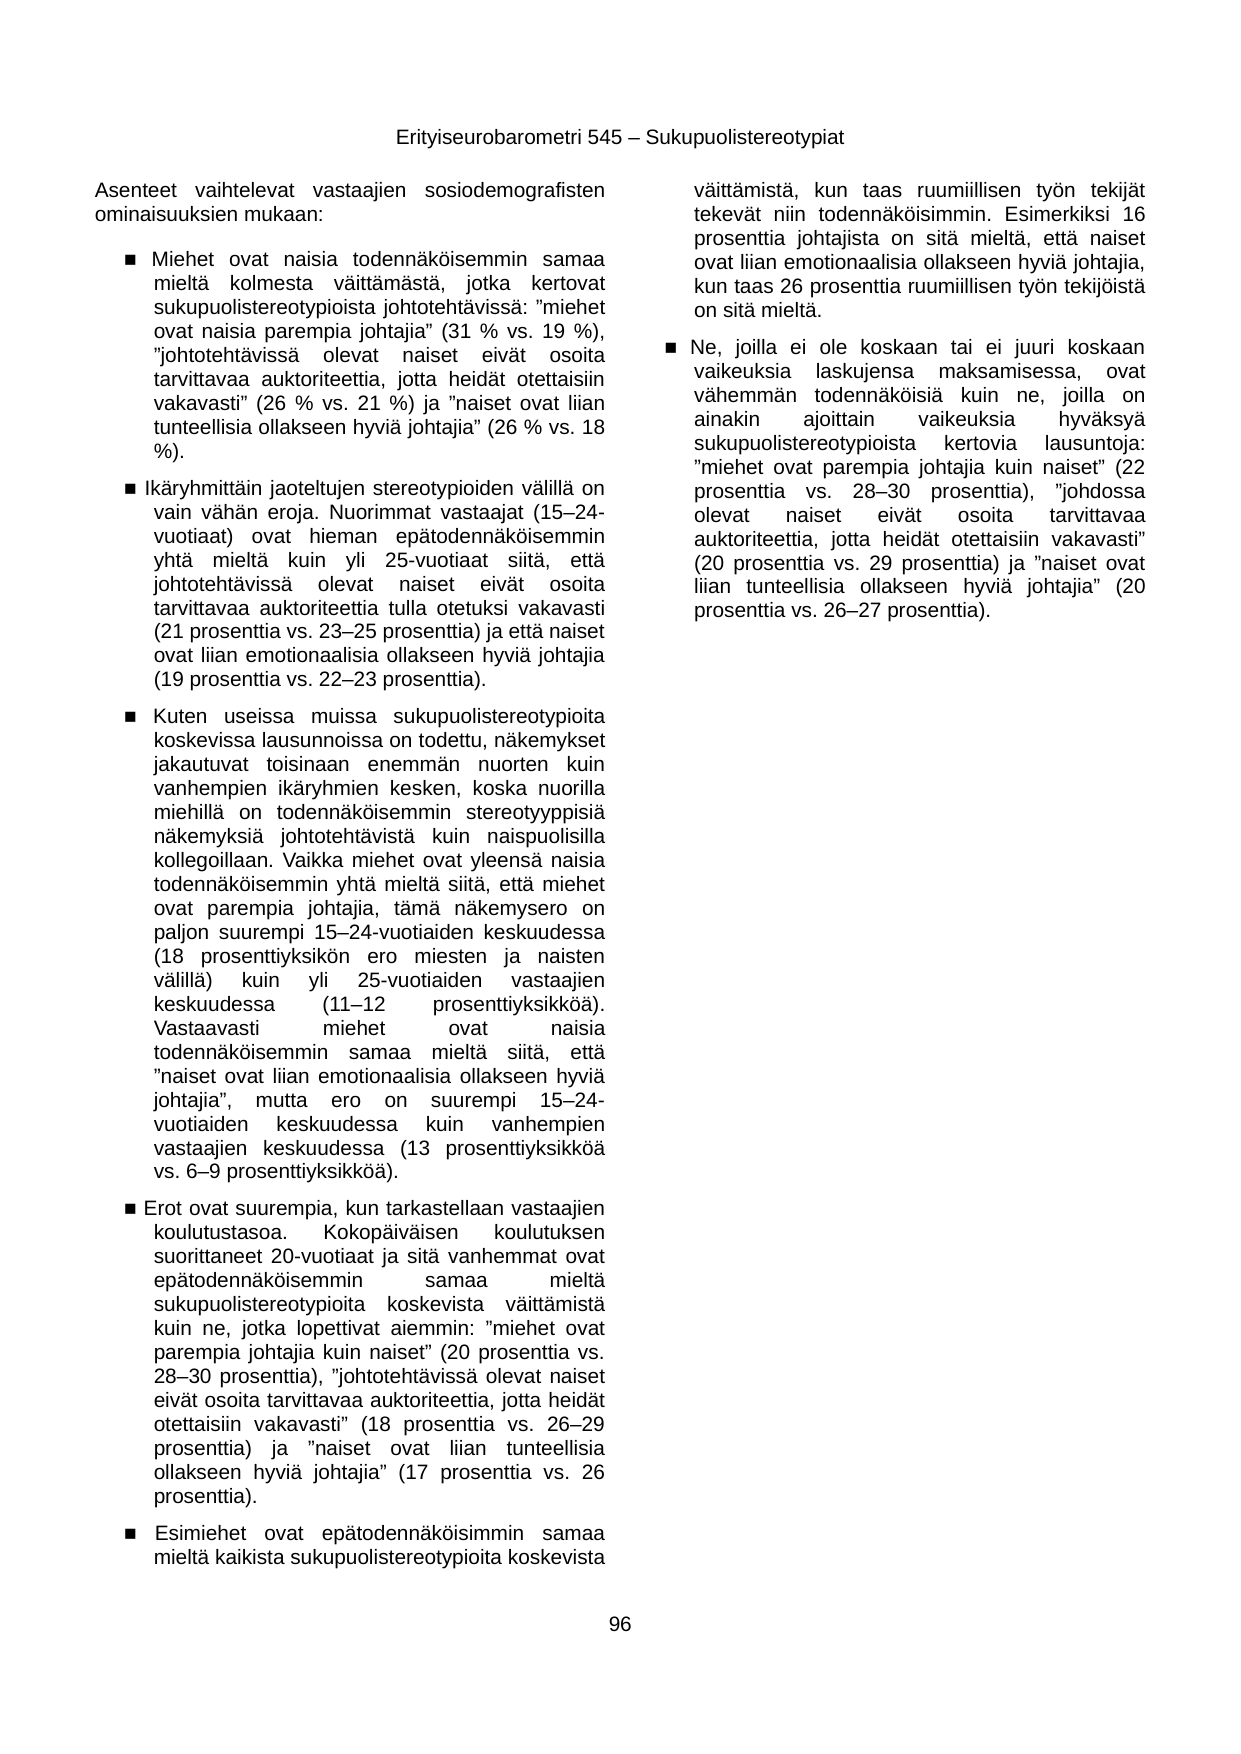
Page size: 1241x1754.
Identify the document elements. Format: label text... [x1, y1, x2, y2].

text Asenteet vaihtelevat vastaajien sosiodemografisten ominaisuuksien mukaan: [94, 178, 605, 226]
text ■ Miehet ovat naisia todennäköisemmin samaa mieltä kolmesta väittämästä, jotka kertovat sukupuolistereotypioista johtotehtävissä: ”miehet ovat naisia parempia johtajia” (31 % vs. 19 %), ”johtotehtävissä olevat naiset eivät osoita tarvittavaa auktoriteettia, jotta heidät otettaisiin vakavasti” (26 % vs. 21 %) ja ”naiset ovat liian tunteellisia ollakseen hyviä johtajia” (26 % vs. 18 %). [124, 247, 605, 463]
text ■ Kuten useissa muissa sukupuolistereotypioita koskevissa lausunnoissa on todettu, näkemykset jakautuvat toisinaan enemmän nuorten kuin vanhempien ikäryhmien kesken, koska nuorilla miehillä on todennäköisemmin stereotyyppisiä näkemyksiä johtotehtävistä kuin naispuolisilla kollegoillaan. Vaikka miehet ovat yleensä naisia todennäköisemmin yhtä mieltä siitä, että miehet ovat parempia johtajia, tämä näkemysero on paljon suurempi 15–24-vuotiaiden keskuudessa (18 prosenttiyksikön ero miesten ja naisten välillä) kuin yli 25-vuotiaiden vastaajien keskuudessa (11–12 prosenttiyksikköä). Vastaavasti miehet ovat naisia todennäköisemmin samaa mieltä siitä, että ”naiset ovat liian emotionaalisia ollakseen hyviä johtajia”, mutta ero on suurempi 15–24-vuotiaiden keskuudessa kuin vanhempien vastaajien keskuudessa (13 prosenttiyksikköä vs. 6–9 prosenttiyksikköä). [124, 704, 605, 1183]
text ■ Ne, joilla ei ole koskaan tai ei juuri koskaan vaikeuksia laskujensa maksamisessa, ovat vähemmän todennäköisiä kuin ne, joilla on ainakin ajoittain vaikeuksia hyväksyä sukupuolistereotypioista kertovia lausuntoja: ”miehet ovat parempia johtajia kuin naiset” (22 prosenttia vs. 28–30 prosenttia), ”johdossa olevat naiset eivät osoita tarvittavaa auktoriteettia, jotta heidät otettaisiin vakavasti” (20 prosenttia vs. 29 prosenttia) ja ”naiset ovat liian tunteellisia ollakseen hyviä johtajia” (20 prosenttia vs. 26–27 prosenttia). [664, 335, 1146, 622]
text ■ Esimiehet ovat epätodennäköisimmin samaa mieltä kaikista sukupuolistereotypioita koskevista [124, 1521, 605, 1568]
text väittämistä, kun taas ruumiillisen työn tekijät tekevät niin todennäköisimmin. Esimerkiksi 16 prosenttia johtajista on sitä mieltä, että naiset ovat liian emotionaalisia ollakseen hyviä johtajia, kun taas 26 prosenttia ruumiillisen työn tekijöistä on sitä mieltä. [664, 178, 1146, 322]
text ■ Erot ovat suurempia, kun tarkastellaan vastaajien koulutustasoa. Kokopäiväisen koulutuksen suorittaneet 20-vuotiaat ja sitä vanhemmat ovat epätodennäköisemmin samaa mieltä sukupuolistereotypioita koskevista väittämistä kuin ne, jotka lopettivat aiemmin: ”miehet ovat parempia johtajia kuin naiset” (20 prosenttia vs. 28–30 prosenttia), ”johtotehtävissä olevat naiset eivät osoita tarvittavaa auktoriteettia, jotta heidät otettaisiin vakavasti” (18 prosenttia vs. 26–29 prosenttia) ja ”naiset ovat liian tunteellisia ollakseen hyviä johtajia” (17 prosenttia vs. 26 prosenttia). [124, 1196, 605, 1508]
text ■ Ikäryhmittäin jaoteltujen stereotypioiden välillä on vain vähän eroja. Nuorimmat vastaajat (15–24-vuotiaat) ovat hieman epätodennäköisemmin yhtä mieltä kuin yli 25-vuotiaat siitä, että johtotehtävissä olevat naiset eivät osoita tarvittavaa auktoriteettia tulla otetuksi vakavasti (21 prosenttia vs. 23–25 prosenttia) ja että naiset ovat liian emotionaalisia ollakseen hyviä johtajia (19 prosenttia vs. 22–23 prosenttia). [124, 476, 605, 691]
